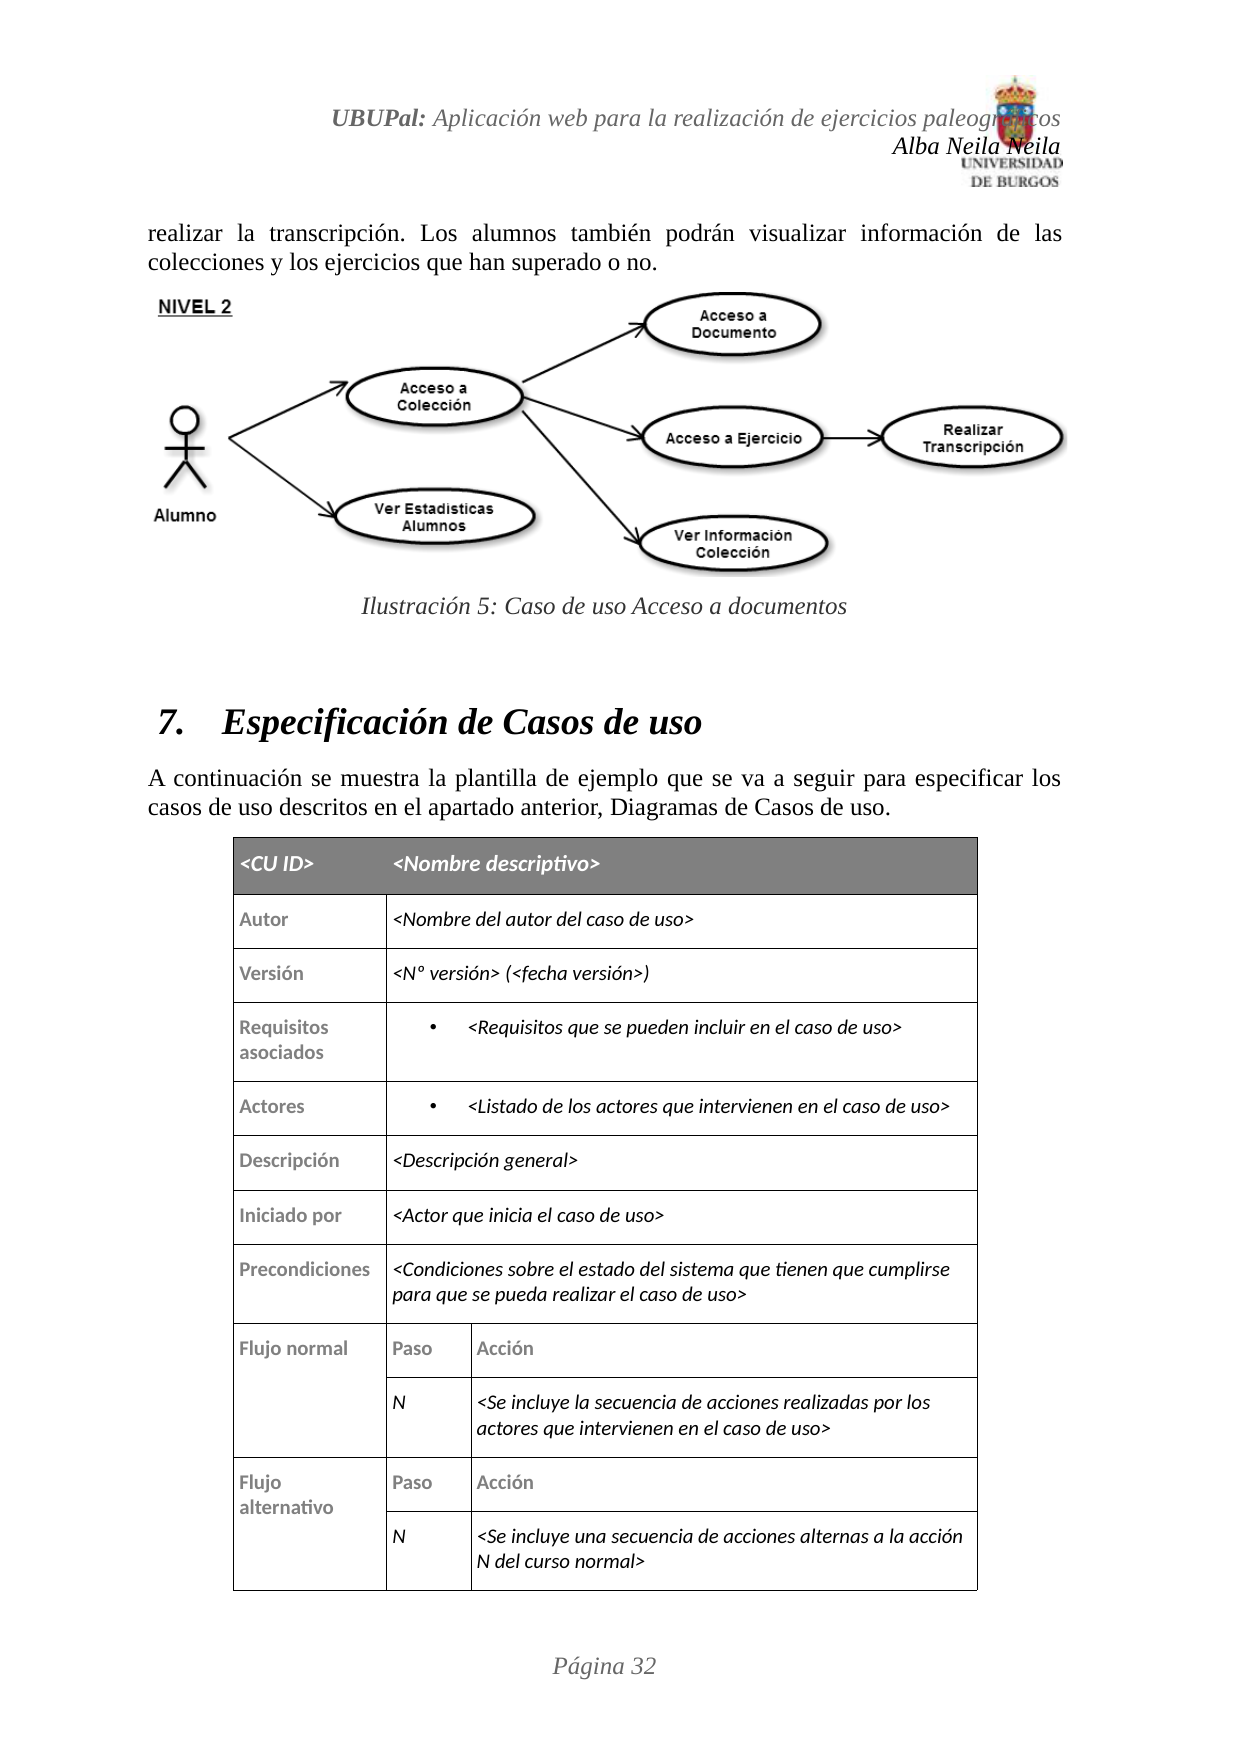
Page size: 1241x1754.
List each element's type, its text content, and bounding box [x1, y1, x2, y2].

text realizar la transcripción. Los alumnos también podrán visualizar información de las colecciones y los ejercicios que han superado o no. [148, 218, 1063, 276]
table_cell Flujo normal [234, 1324, 386, 1457]
table_cell Versión [234, 949, 386, 1002]
picture [961, 75, 1063, 187]
table_cell <Requisitos que se pueden incluir en el caso de uso> [387, 1003, 977, 1081]
table_cell Paso [387, 1324, 471, 1377]
table_cell Acción [472, 1458, 977, 1511]
table_cell <Condiciones sobre el estado del sistema que tienen que cumplirse para que se pueda realizar el caso de uso> [387, 1245, 977, 1323]
text A continuación se muestra la plantilla de ejemplo que se va a seguir para especificar los casos de uso descritos en el apartado anterior, Diagramas de Casos de uso. [148, 763, 1063, 820]
table_cell Flujo alternativo [234, 1458, 386, 1590]
table_header <CU ID> [234, 838, 386, 894]
table_cell Autor [234, 895, 386, 948]
table_cell <Nombre del autor del caso de uso> [387, 895, 977, 948]
table_cell <Nº versión> (<fecha versión>) [387, 949, 977, 1002]
picture [143, 292, 1068, 577]
table_cell Requisitos asociados [234, 1003, 386, 1081]
table_cell Acción [472, 1324, 977, 1377]
table_cell Paso [387, 1458, 471, 1511]
table_cell Precondiciones [234, 1245, 386, 1323]
table_cell <Se incluye una secuencia de acciones alternas a la acción N del curso normal> [472, 1512, 977, 1590]
table_cell Iniciado por [234, 1191, 386, 1243]
table_cell <Se incluye la secuencia de acciones realizadas por los actores que intervienen en el caso de uso> [472, 1378, 977, 1457]
table_cell <Listado de los actores que intervienen en el caso de uso> [387, 1082, 977, 1135]
table_cell <Actor que inicia el caso de uso> [387, 1191, 977, 1243]
table_header <Nombre descriptivo> [386, 838, 977, 894]
table_cell <Descripción general> [387, 1136, 977, 1189]
subtitle Especificación de Casos de uso [148, 699, 1063, 742]
text Ilustración 5: Caso de uso Acceso a documentos [143, 577, 1067, 620]
table_cell N [387, 1512, 471, 1590]
table_cell N [387, 1378, 471, 1457]
table_cell Descripción [234, 1136, 386, 1189]
table_cell Actores [234, 1082, 386, 1135]
